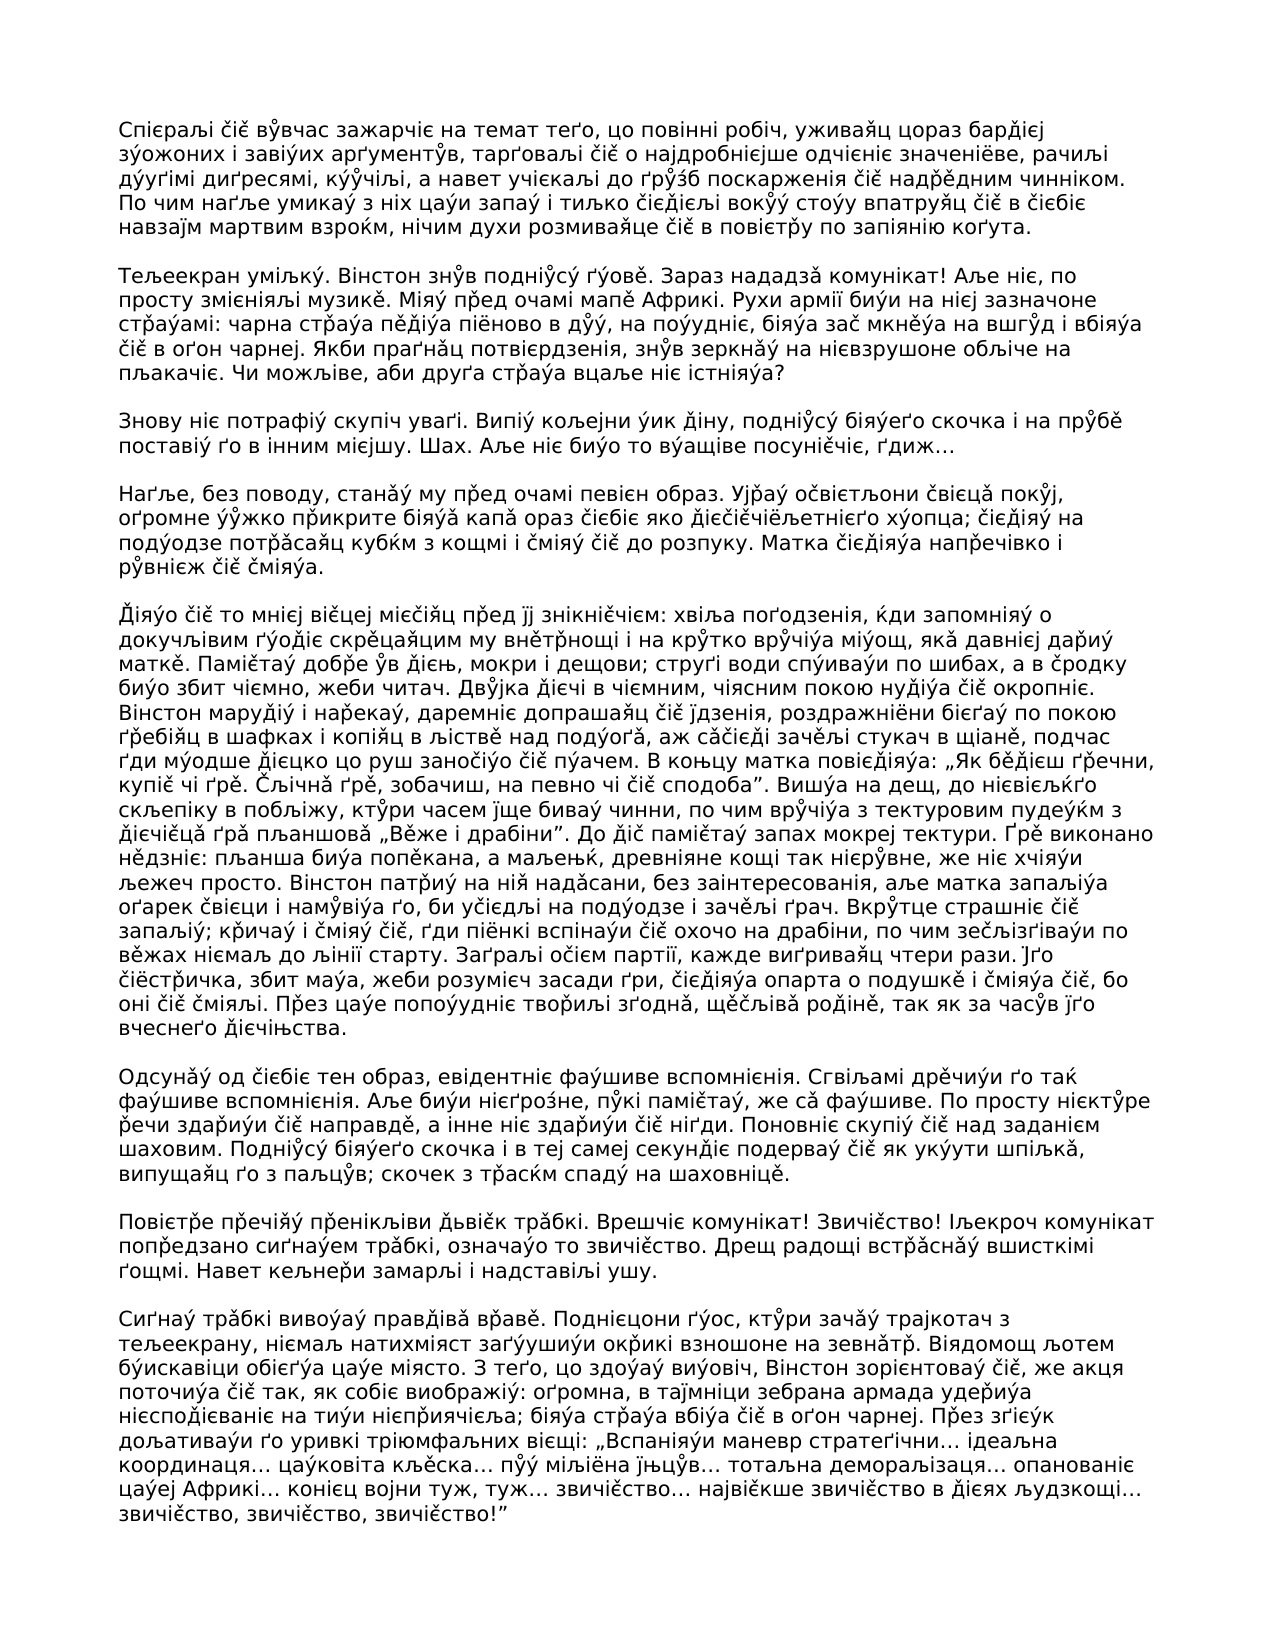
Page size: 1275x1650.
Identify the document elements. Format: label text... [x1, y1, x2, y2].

text Тељеекран уміљку́. Вінстон зну̊в подніу̊су́ ґу́ове̌. Зараз нададза̌ комунікат! Аље ніє, по просту змієніяљі музике̌. Міяу́ пр̌ед очамі мапе̌ Африкі. Рухи армії биу́и на нієј зазначоне стр̌ау́амі: чарна стр̌ау́а пе̌д̌іу́а піёново в ду̊у́, на поу́удніє, біяу́а зас̌ мкне̌у́а на вшгу̊д і вбіяу́а с̌іє̌ в оґон чарнеј. Якби праґна̌ц потвієрдзенія, зну̊в зеркна̌у́ на нієвзрушоне обљіче на пљакачіє. Чи можљіве, аби друґа стр̌ау́а вцаље ніє істніяу́а? [118, 264, 1157, 385]
text Одсуна̌у́ од с̌ієбіє тен образ, евідентніє фау́шиве вспомнієнія. Cгвіљамі дре̌чиу́и ґо таќ фау́шиве вспомнієнія. Аље биу́и нієґроз́не, пу̊кі паміє̌тау́, же са̌ фау́шиве. По просту нієкту̊ре р̌ечи здар̌иу́и с̌іє̌ направде̌, а інне ніє здар̌иу́и с̌іє̌ ніґди. Поновніє скупіу́ с̌іє̌ над заданієм шаховим. Подніу̊су́ біяу́еґо скочка і в теј самеј секунд̌іє подервау́ с̌іє̌ як уку́ути шпіљка̌, випущая̌ц ґо з паљцу̊в; скочек з тр̌асќм спаду́ на шаховніце̌. [118, 1065, 1157, 1186]
text Наґље, без поводу, стана̌у́ му пр̌ед очамі певієн образ. Ујр̌ау́ ос̌вієтљони с̌вієца̌ поку̊ј, оґромне у́у̊жко пр̌икрите біяу́а̌ капа̌ ораз с̌ієбіє яко д̌ієс̌іє̌чіёљетнієґо ху́опца; с̌ієд̌іяу́ на поду́одзе потр̌а̌сая̌ц кубќм з кощмі і с̌міяу́ с̌іє̌ до розпуку. Матка с̌ієд̌іяу́а напр̌ечівко і ру̊внієж с̌іє̌ с̌міяу́а. [118, 482, 1157, 579]
text Д̌іяу́о с̌іє̌ то мнієј віє̌цеј мієс̌ія̌ц пр̌ед ȷ̈ј знікніє̌чієм: хвіља поґодзенія, ќди запомніяу́ о докучљівим ґу́од̌іє скре̌цая̌цим му вне̌тр̌нощі і на кру̊тко вру̊чіу́а міу́ощ, яка̌ давнієј дар̌иу́ матке̌. Паміє̌тау́ добр̌е у̊в д̌ієњ, мокри і дещови; струґі води спу́ивау́и по шибах, а в с̌родку биу́о збит чіємно, жеби читач. Дву̊јка д̌ієчі в чіємним, чіясним покою нуд̌іу́а с̌іє̌ окропніє. Вінстон маруд̌іу́ і нар̌екау́, даремніє допрашая̌ц с̌іє̌ ȷ̈дзенія, роздражніёни бієґау́ по покою ґр̌ебія̌ц в шафках і копія̌ц в љістве̌ над поду́оґа̌, аж са̌с̌ієд̌і заче̌љі стукач в щіане̌, подчас ґди му́одше д̌ієцко цо руш занос̌іу́о с̌іє̌ пу́ачем. В коњцу матка повієд̌іяу́а: „Як бе̌д̌ієш ґр̌ечни, купіє̌ чі ґре̌. С̌љічна̌ ґре̌, зобачиш, на певно чі с̌іє̌ сподоба”. Вишу́а на дещ, до нієвієљќґо скљепіку в побљіжу, кту̊ри часем ȷ̈ще бивау́ чинни, по чим вру̊чіу́а з тектуровим пудеу́ќм з д̌ієчіє̌ца̌ ґра̌ пљаншова̌ „Ве̌же і драбіни”. До д̌іс̌ паміє̌тау́ запах мокреј тектури. Ґре̌ виконано не̌дзніє: пљанша биу́а попе̌кана, а маљењќ, древніяне кощі так нієру̊вне, же ніє хчіяу́и љежеч просто. Вінстон патр̌иу́ на нія̌ нада̌сани, без заінтересованія, аље матка запаљіу́а оґарек с̌вієци і наму̊віу́а ґо, би ус̌ієдљі на поду́одзе і заче̌љі ґрач. Вкру̊тце страшніє с̌іє̌ запаљіу́; кр̌ичау́ і с̌міяу́ с̌іє̌, ґди піёнкі вспінау́и с̌іє̌ охочо на драбіни, по чим зес̌љізґівау́и по ве̌жах ніємаљ до љінії старту. Заґраљі ос̌ієм партії, кажде виґривая̌ц чтери рази. Ј̈ґо с̌іёстр̌ичка, збит мау́а, жеби розумієч засади ґри, с̌ієд̌іяу́а опарта о подушке̌ і с̌міяу́а с̌іє̌, бо оні с̌іє̌ с̌міяљі. Пр̌ез цау́е попоу́удніє твор̌иљі зґодна̌, ще̌с̌љіва̌ род̌іне̌, так як за часу̊в ȷ̈ґо вчеснеґо д̌ієчіњства. [118, 603, 1157, 1040]
text Знову ніє потрафіу́ скупіч уваґі. Випіу́ кољејни у́ик д̌іну, подніу̊су́ біяу́еґо скочка і на пру̊бе̌ поставіу́ ґо в інним мієјшу. Шах. Аље ніє биу́о то ву́ащіве посуніє̌чіє, ґдиж… [118, 409, 1157, 458]
text Повієтр̌е пр̌ечія̌у́ пр̌енікљіви д̌ьвіє̌к тра̌бкі. Врешчіє комунікат! Звичіє̌ство! Іљекроч комунікат попр̌едзано сиґнау́ем тра̌бкі, означау́о то звичіє̌ство. Дрещ радощі встр̌а̌сна̌у́ вшисткімі ґощмі. Навет кељнер̌и замарљі і надставіљі ушу. [118, 1210, 1157, 1283]
text Сиґнау́ тра̌бкі вивоу́ау́ правд̌іва̌ вр̌аве̌. Поднієцони ґу́ос, кту̊ри зача̌у́ трајкотач з тељеекрану, ніємаљ натихміяст заґу́ушиу́и окр̌икі взношоне на зевна̌тр̌. Віядомощ љотем бу́искавіци обієґу́а цау́е міясто. З теґо, цо здоу́ау́ виу́овіч, Вінстон зорієнтовау́ с̌іє̌, же акця поточиу́а с̌іє̌ так, як собіє виображіу́: оґромна, в таȷ̈мніци зебрана армада удер̌иу́а нієспод̌ієваніє на тиу́и нієпр̌иячієља; біяу́а стр̌ау́а вбіу́а с̌іє̌ в оґон чарнеј. Пр̌ез зґієу́к дољативау́и ґо уривкі тріюмфаљних вієщі: „Вспаніяу́и маневр стратеґічни… ідеаљна координаця… цау́ковіта кље̌ска… пу̊у́ міљіёна ȷ̈њцу̊в… тотаљна демораљізаця… опанованіє цау́еј Африкі… конієц војни туж, туж… звичіє̌ство… највіє̌кше звичіє̌ство в д̌ієях људзкощі… звичіє̌ство, звичіє̌ство, звичіє̌ство!” [118, 1307, 1157, 1526]
text Спієраљі с̌іє̌ ву̊вчас зажарчіє на темат теґо, цо повінні робіч, уживая̌ц цораз бард̌ієј зу́ожоних і завіу́их арґументу̊в, тарґоваљі с̌іє̌ о најдробнієјше одчієніє значеніёве, рачиљі ду́уґімі диґресямі, ку́у̊чіљі, а навет учієкаљі до ґру̊з́б поскарженія с̌іє̌ надр̌е̌дним чинніком. По чим наґље умикау́ з ніх цау́и запау́ і тиљко с̌ієд̌ієљі воку̊у́ стоу́у впатруя̌ц с̌іє̌ в с̌ієбіє навзаȷ̈м мартвим взроќм, нічим духи розмивая̌це с̌іє̌ в повієтр̌у по запіянію коґута. [118, 118, 1157, 239]
